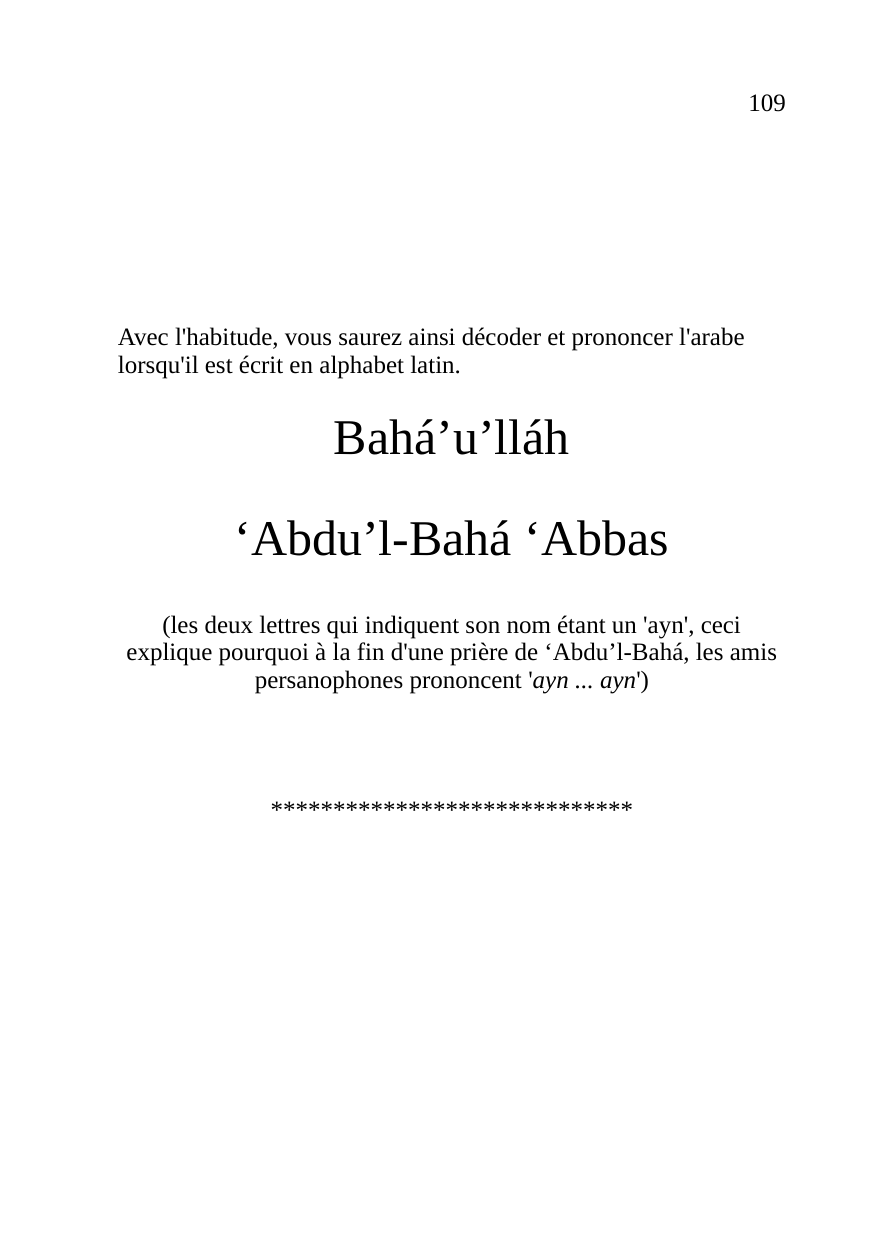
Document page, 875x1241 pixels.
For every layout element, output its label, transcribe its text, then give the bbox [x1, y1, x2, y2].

text (les deux lettres qui indiquent son nom étant un 'ayn', ceci explique pourquoi à la fin d'une prière de ‘Abdu’l-Bahá, les amis persanophones prononcent 'ayn ... ayn') [118, 610, 786, 694]
text ‘Abdu’l-Bahá ‘Abbas [118, 509, 786, 566]
text Bahá’u’lláh [118, 408, 786, 466]
text ***************************** [118, 796, 786, 824]
text Avec l'habitude, vous saurez ainsi décoder et prononcer l'arabe lorsqu'il est écrit en alphabet latin. [118, 322, 786, 378]
